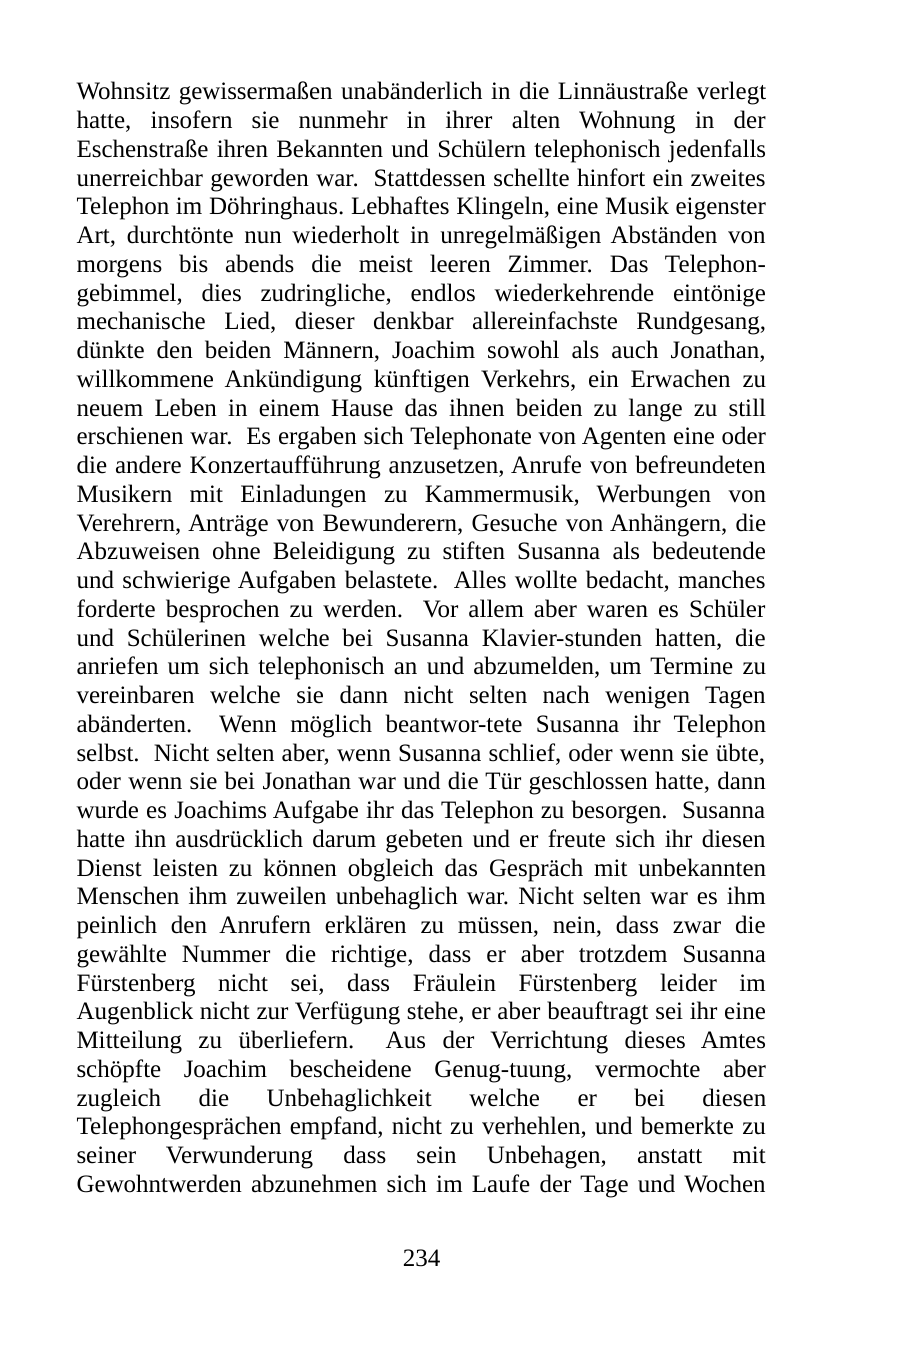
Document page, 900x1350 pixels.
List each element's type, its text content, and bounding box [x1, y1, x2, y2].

text Wohnsitz gewissermaßen unabänderlich in die Linnäustraße verlegt hatte, insofern sie nunmehr in ihrer alten Wohnung in der Eschenstraße ihren Bekannten und Schülern telephonisch jedenfalls unerreichbar geworden war. Stattdessen schellte hinfort ein zweites Telephon im Döhringhaus. Lebhaftes Klingeln, eine Musik eigenster Art, durchtönte nun wiederholt in unregelmäßigen Abständen von morgens bis abends die meist leeren Zimmer. Das Telephon-gebimmel, dies zudringliche, endlos wiederkehrende eintönige mechanische Lied, dieser denkbar allereinfachste Rundgesang, dünkte den beiden Männern, Joachim sowohl als auch Jonathan, willkommene Ankündigung künftigen Verkehrs, ein Erwachen zu neuem Leben in einem Hause das ihnen beiden zu lange zu still erschienen war. Es ergaben sich Telephonate von Agenten eine oder die andere Konzertaufführung anzusetzen, Anrufe von befreundeten Musikern mit Einladungen zu Kammermusik, Werbungen von Verehrern, Anträge von Bewunderern, Gesuche von Anhängern, die Abzuweisen ohne Beleidigung zu stiften Susanna als bedeutende und schwierige Aufgaben belastete. Alles wollte bedacht, manches forderte besprochen zu werden. Vor allem aber waren es Schüler und Schülerinen welche bei Susanna Klavier-stunden hatten, die anriefen um sich telephonisch an und abzumelden, um Termine zu vereinbaren welche sie dann nicht selten nach wenigen Tagen abänderten. Wenn möglich beantwor-tete Susanna ihr Telephon selbst. Nicht selten aber, wenn Susanna schlief, oder wenn sie übte, oder wenn sie bei Jonathan war und die Tür geschlossen hatte, dann wurde es Joachims Aufgabe ihr das Telephon zu besorgen. Susanna hatte ihn ausdrücklich darum gebeten und er freute sich ihr diesen Dienst leisten zu können obgleich das Gespräch mit unbekannten Menschen ihm zuweilen unbehaglich war. Nicht selten war es ihm peinlich den Anrufern erklären zu müssen, nein, dass zwar die gewählte Nummer die richtige, dass er aber trotzdem Susanna Fürstenberg nicht sei, dass Fräulein Fürstenberg leider im Augenblick nicht zur Verfügung stehe, er aber beauftragt sei ihr eine Mitteilung zu überliefern. Aus der Verrichtung dieses Amtes schöpfte Joachim bescheidene Genug-tuung, vermochte aber zugleich die Unbehaglichkeit welche er bei diesen Telephongesprächen empfand, nicht zu verhehlen, und bemerkte zu seiner Verwunderung dass sein Unbehagen, anstatt mit Gewohntwerden abzunehmen sich im Laufe der Tage und Wochen [76, 76, 766, 1198]
